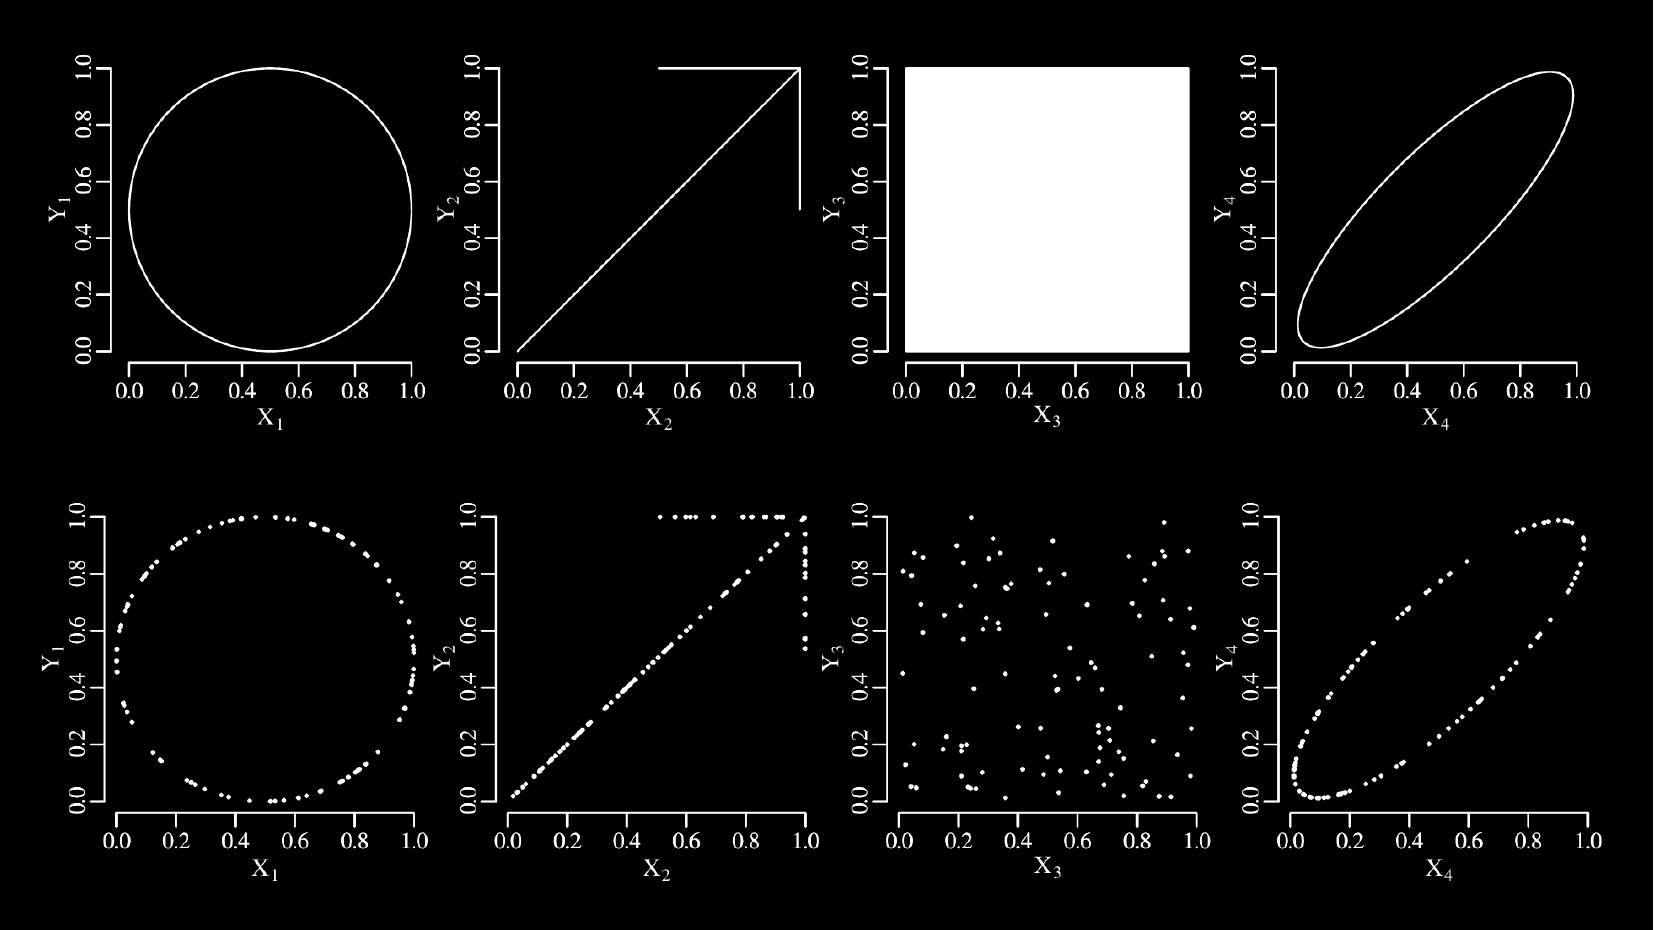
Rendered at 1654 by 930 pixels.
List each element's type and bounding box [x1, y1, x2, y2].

picture [30, 470, 1613, 888]
picture [36, 44, 1598, 436]
